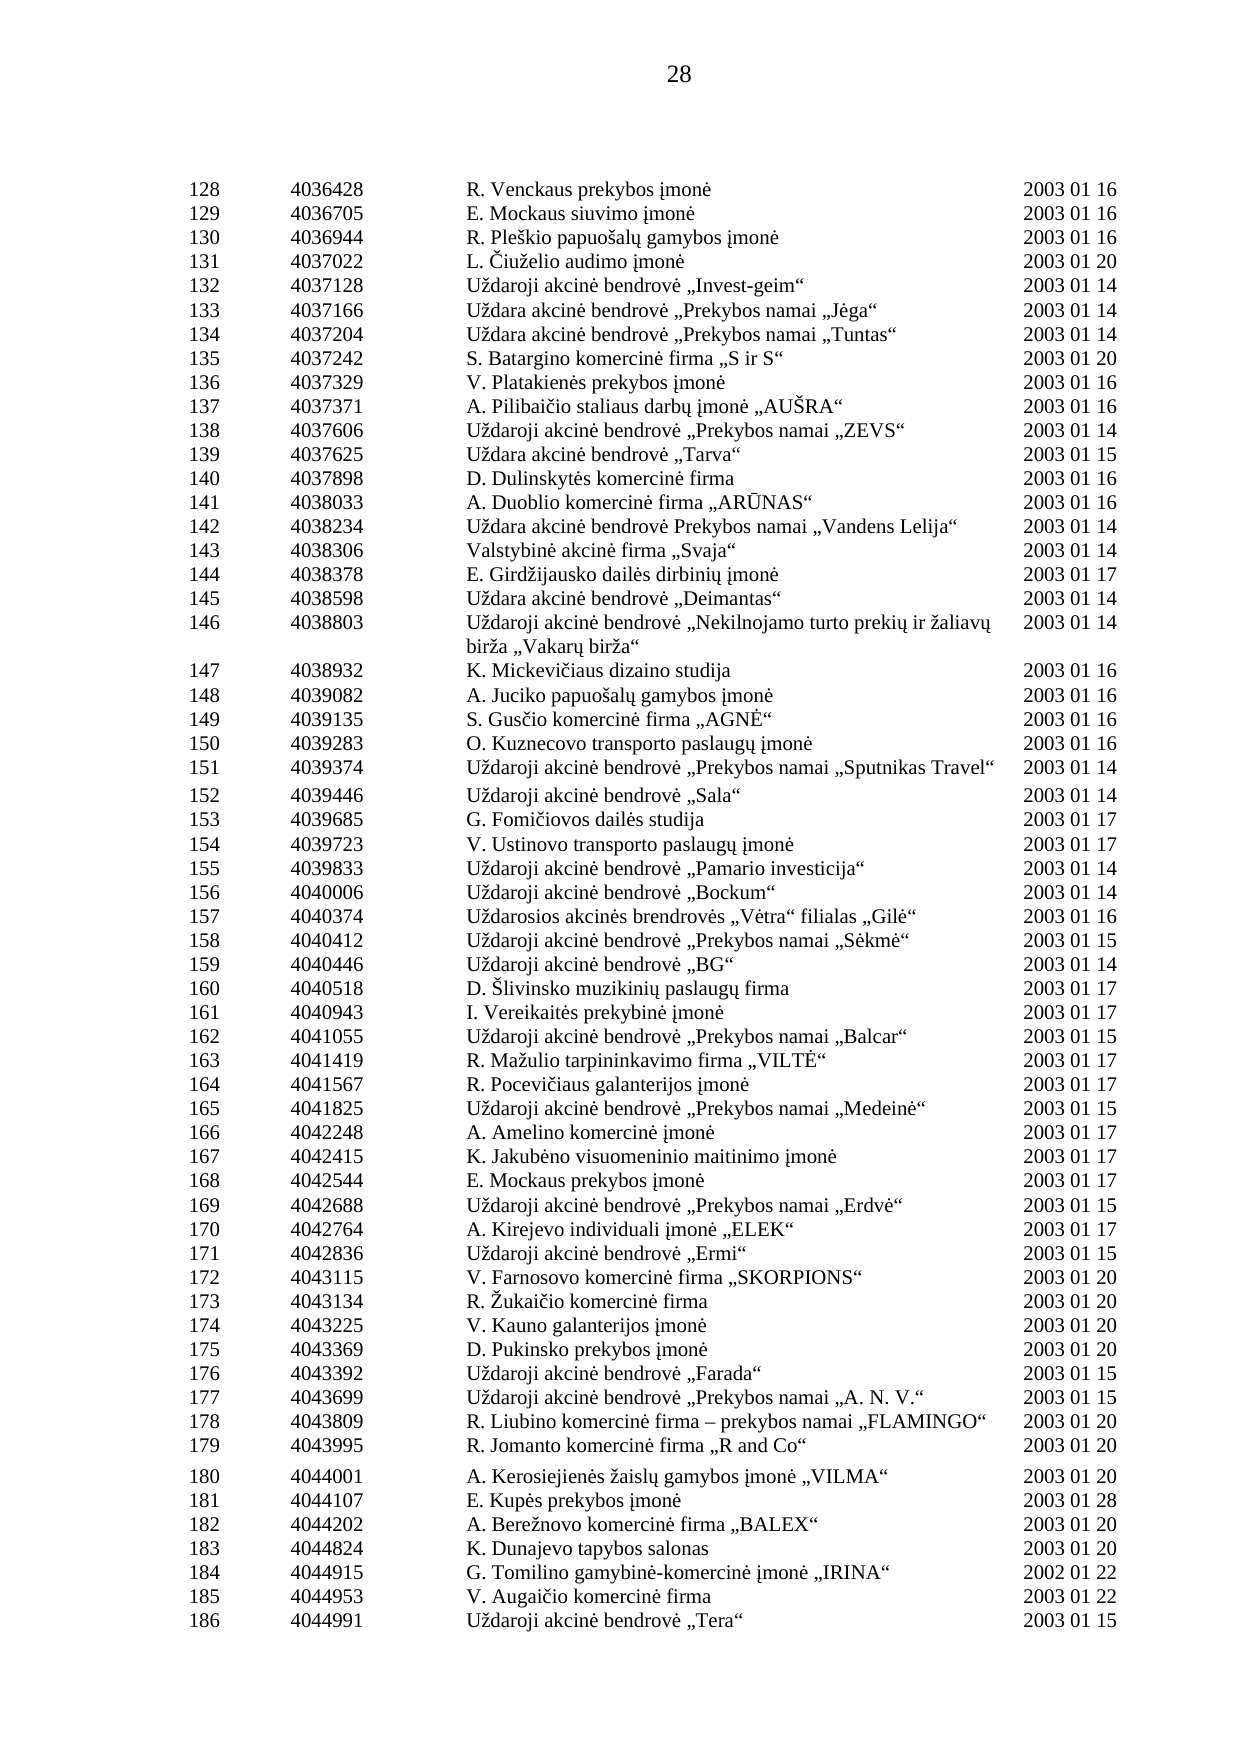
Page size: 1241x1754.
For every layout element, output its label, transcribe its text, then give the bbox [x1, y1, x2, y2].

table_cell 137 [177, 394, 279, 418]
table_cell 136 [177, 370, 279, 394]
table_cell 133 [177, 298, 279, 322]
table_cell 4039833 [279, 856, 455, 879]
table_cell D. Dulinskytės komercinė firma [455, 466, 1012, 490]
table_cell 4037204 [279, 322, 455, 346]
table_cell R. Žukaičio komercinė firma [455, 1289, 1012, 1313]
table_cell 178 [177, 1409, 279, 1433]
table_cell 2003 01 14 [1012, 298, 1181, 322]
table_cell 143 [177, 538, 279, 562]
table_cell 135 [177, 346, 279, 370]
table_cell 162 [177, 1024, 279, 1048]
table_cell Uždaroji akcinė bendrovė „Invest-geim“ [455, 274, 1012, 297]
table_cell 2003 01 20 [1012, 1337, 1181, 1361]
table_cell E. Girdžijausko dailės dirbinių įmonė [455, 562, 1012, 586]
table_cell S. Gusčio komercinė firma „AGNĖ“ [455, 707, 1012, 731]
table_cell K. Dunajevo tapybos salonas [455, 1536, 1012, 1560]
table_cell 4038033 [279, 490, 455, 514]
table_cell 159 [177, 952, 279, 976]
table_cell 155 [177, 856, 279, 879]
table_cell 4037022 [279, 249, 455, 273]
table_cell 142 [177, 514, 279, 538]
table_cell 2003 01 16 [1012, 201, 1181, 225]
table_cell Uždaroji akcinė bendrovė „Bockum“ [455, 880, 1012, 904]
table_cell 169 [177, 1193, 279, 1217]
table_cell 172 [177, 1265, 279, 1289]
table_cell 2003 01 15 [1012, 1361, 1181, 1385]
table_cell 4042764 [279, 1217, 455, 1241]
table_cell Uždaroji akcinė bendrovė „Prekybos namai „Sėkmė“ [455, 928, 1012, 952]
table_cell 4039446 [279, 783, 455, 807]
table_cell A. Amelino komercinė įmonė [455, 1120, 1012, 1144]
table_cell S. Batargino komercinė firma „S ir S“ [455, 346, 1012, 370]
table_cell D. Šlivinsko muzikinių paslaugų firma [455, 976, 1012, 1000]
table_cell 158 [177, 928, 279, 952]
table_cell 2003 01 14 [1012, 586, 1181, 610]
table_cell 4037128 [279, 274, 455, 297]
table_cell 4044915 [279, 1560, 455, 1584]
table_cell A. Duoblio komercinė firma „ARŪNAS“ [455, 490, 1012, 514]
table_cell 4044824 [279, 1536, 455, 1560]
table_cell 140 [177, 466, 279, 490]
table_cell 2003 01 17 [1012, 1048, 1181, 1072]
table_cell 2003 01 14 [1012, 880, 1181, 904]
table_cell 2003 01 20 [1012, 1512, 1181, 1536]
table_cell 2003 01 15 [1012, 1096, 1181, 1120]
table_cell R. Pleškio papuošalų gamybos įmonė [455, 225, 1012, 249]
table_cell 145 [177, 586, 279, 610]
table_cell D. Pukinsko prekybos įmonė [455, 1337, 1012, 1361]
table_cell O. Kuznecovo transporto paslaugų įmonė [455, 731, 1012, 755]
table_cell Uždaroji akcinė bendrovė „Prekybos namai „A. N. V.“ [455, 1385, 1012, 1409]
table_cell 4040518 [279, 976, 455, 1000]
table_cell 2003 01 14 [1012, 418, 1181, 442]
table_cell G. Fomičiovos dailės studija [455, 808, 1012, 831]
table_cell 2003 01 16 [1012, 904, 1181, 928]
table_cell 2003 01 16 [1012, 683, 1181, 707]
table_cell 156 [177, 880, 279, 904]
table_cell Uždaroji akcinė bendrovė „Ermi“ [455, 1241, 1012, 1265]
table_cell 168 [177, 1169, 279, 1192]
table_cell K. Mickevičiaus dizaino studija [455, 659, 1012, 682]
table_cell 2003 01 16 [1012, 731, 1181, 755]
table_cell 4044107 [279, 1488, 455, 1512]
table_cell Uždarosios akcinės brendrovės „Vėtra“ filialas „Gilė“ [455, 904, 1012, 928]
table_cell 170 [177, 1217, 279, 1241]
table_cell 4036705 [279, 201, 455, 225]
table_cell 165 [177, 1096, 279, 1120]
table_cell Uždaroji akcinė bendrovė „Pamario investicija“ [455, 856, 1012, 879]
table_cell 2003 01 15 [1012, 442, 1181, 466]
table_cell 2003 01 14 [1012, 322, 1181, 346]
table_cell 128 [177, 177, 279, 201]
table_cell 2003 01 17 [1012, 1217, 1181, 1241]
table_cell Uždara akcinė bendrovė „Prekybos namai „Tuntas“ [455, 322, 1012, 346]
table_cell 163 [177, 1048, 279, 1072]
table_cell 182 [177, 1512, 279, 1536]
table_cell 2003 01 20 [1012, 1313, 1181, 1337]
table_cell Uždaroji akcinė bendrovė „BG“ [455, 952, 1012, 976]
table_cell 2003 01 20 [1012, 1289, 1181, 1313]
table_cell 4039374 [279, 755, 455, 783]
table_cell 139 [177, 442, 279, 466]
table_cell 183 [177, 1536, 279, 1560]
table_cell 174 [177, 1313, 279, 1337]
table_cell R. Liubino komercinė firma – prekybos namai „FLAMINGO“ [455, 1409, 1012, 1433]
table_cell 4037898 [279, 466, 455, 490]
table_cell Uždaroji akcinė bendrovė „Prekybos namai „ZEVS“ [455, 418, 1012, 442]
table_cell 2002 01 22 [1012, 1560, 1181, 1584]
table_cell 2003 01 16 [1012, 707, 1181, 731]
table_cell Uždara akcinė bendrovė „Tarva“ [455, 442, 1012, 466]
table_cell 4037625 [279, 442, 455, 466]
table_cell 4044001 [279, 1464, 455, 1488]
table_cell 171 [177, 1241, 279, 1265]
table_cell 2003 01 17 [1012, 1144, 1181, 1168]
table_cell 173 [177, 1289, 279, 1313]
table_cell 4039685 [279, 808, 455, 831]
table_cell 4041825 [279, 1096, 455, 1120]
table_cell 2003 01 20 [1012, 346, 1181, 370]
table_cell Valstybinė akcinė firma „Svaja“ [455, 538, 1012, 562]
table_cell 2003 01 17 [1012, 562, 1181, 586]
table_cell 160 [177, 976, 279, 1000]
table_cell 2003 01 22 [1012, 1584, 1181, 1608]
table_cell 2003 01 14 [1012, 274, 1181, 297]
table_cell 4036944 [279, 225, 455, 249]
table_cell 153 [177, 808, 279, 831]
table_cell 4040374 [279, 904, 455, 928]
table_cell R. Jomanto komercinė firma „R and Co“ [455, 1433, 1012, 1463]
table_cell 2003 01 17 [1012, 1120, 1181, 1144]
table_cell K. Jakubėno visuomeninio maitinimo įmonė [455, 1144, 1012, 1168]
table_cell 134 [177, 322, 279, 346]
table_cell 177 [177, 1385, 279, 1409]
table_cell V. Platakienės prekybos įmonė [455, 370, 1012, 394]
table_cell A. Kerosiejienės žaislų gamybos įmonė „VILMA“ [455, 1464, 1012, 1488]
table_cell 2003 01 20 [1012, 1536, 1181, 1560]
table_cell 175 [177, 1337, 279, 1361]
table_cell 4041055 [279, 1024, 455, 1048]
table_cell 129 [177, 201, 279, 225]
table_cell 157 [177, 904, 279, 928]
table_cell 4043995 [279, 1433, 455, 1463]
table_cell 4040943 [279, 1000, 455, 1024]
table_cell 2003 01 15 [1012, 1024, 1181, 1048]
table_cell 4044953 [279, 1584, 455, 1608]
table_cell 132 [177, 274, 279, 297]
table_cell 148 [177, 683, 279, 707]
table_cell 4040006 [279, 880, 455, 904]
table_cell 138 [177, 418, 279, 442]
table_cell A. Berežnovo komercinė firma „BALEX“ [455, 1512, 1012, 1536]
table_cell Uždaroji akcinė bendrovė „Nekilnojamo turto prekių ir žaliavų birža „Vakarų birža“ [455, 610, 1012, 658]
table_cell 4038378 [279, 562, 455, 586]
table_cell 2003 01 14 [1012, 610, 1181, 658]
table_cell 4038306 [279, 538, 455, 562]
table_cell 2003 01 16 [1012, 394, 1181, 418]
table_cell 4037242 [279, 346, 455, 370]
table_cell 181 [177, 1488, 279, 1512]
table_cell 4043699 [279, 1385, 455, 1409]
table_cell 167 [177, 1144, 279, 1168]
table_cell 176 [177, 1361, 279, 1385]
table_cell L. Čiuželio audimo įmonė [455, 249, 1012, 273]
table_cell I. Vereikaitės prekybinė įmonė [455, 1000, 1012, 1024]
table_cell 2003 01 16 [1012, 370, 1181, 394]
table_cell 4043115 [279, 1265, 455, 1289]
table_cell 2003 01 15 [1012, 928, 1181, 952]
table_cell 141 [177, 490, 279, 514]
table_cell R. Venckaus prekybos įmonė [455, 177, 1012, 201]
table_cell E. Mockaus prekybos įmonė [455, 1169, 1012, 1192]
table_cell 4038803 [279, 610, 455, 658]
table_cell 180 [177, 1464, 279, 1488]
table_cell Uždara akcinė bendrovė „Deimantas“ [455, 586, 1012, 610]
table_cell 179 [177, 1433, 279, 1463]
table_cell 4044202 [279, 1512, 455, 1536]
table_cell 4042688 [279, 1193, 455, 1217]
table_cell 2003 01 15 [1012, 1193, 1181, 1217]
table_cell 184 [177, 1560, 279, 1584]
table_cell V. Augaičio komercinė firma [455, 1584, 1012, 1608]
table_cell 4043809 [279, 1409, 455, 1433]
table_cell 2003 01 17 [1012, 808, 1181, 831]
table_cell 147 [177, 659, 279, 682]
table_cell 2003 01 15 [1012, 1241, 1181, 1265]
table_cell 2003 01 15 [1012, 1608, 1181, 1632]
table_cell E. Kupės prekybos įmonė [455, 1488, 1012, 1512]
table_cell 4039082 [279, 683, 455, 707]
table_cell 185 [177, 1584, 279, 1608]
table_cell E. Mockaus siuvimo įmonė [455, 201, 1012, 225]
table_cell 4042248 [279, 1120, 455, 1144]
table_cell R. Pocevičiaus galanterijos įmonė [455, 1072, 1012, 1096]
table_cell 2003 01 28 [1012, 1488, 1181, 1512]
table_cell 4037371 [279, 394, 455, 418]
table_cell 131 [177, 249, 279, 273]
table_cell 2003 01 20 [1012, 1265, 1181, 1289]
table_cell 2003 01 14 [1012, 856, 1181, 879]
table_cell 2003 01 14 [1012, 755, 1181, 783]
table_cell 4040446 [279, 952, 455, 976]
table_cell 161 [177, 1000, 279, 1024]
table_cell 2003 01 16 [1012, 225, 1181, 249]
table_cell Uždaroji akcinė bendrovė „Prekybos namai „Erdvė“ [455, 1193, 1012, 1217]
table_cell 4043392 [279, 1361, 455, 1385]
table_cell 4043369 [279, 1337, 455, 1361]
table_cell A. Juciko papuošalų gamybos įmonė [455, 683, 1012, 707]
table_cell Uždara akcinė bendrovė Prekybos namai „Vandens Lelija“ [455, 514, 1012, 538]
table_cell 154 [177, 831, 279, 856]
table_cell 4038598 [279, 586, 455, 610]
table_cell 4038932 [279, 659, 455, 682]
table_cell 2003 01 20 [1012, 249, 1181, 273]
table_cell 2003 01 16 [1012, 466, 1181, 490]
table_cell 166 [177, 1120, 279, 1144]
table_cell Uždaroji akcinė bendrovė „Prekybos namai „Balcar“ [455, 1024, 1012, 1048]
table_cell 186 [177, 1608, 279, 1632]
table_cell 2003 01 14 [1012, 514, 1181, 538]
table_cell 4037329 [279, 370, 455, 394]
table_cell 151 [177, 755, 279, 783]
table_cell 4039723 [279, 831, 455, 856]
table_cell 4043134 [279, 1289, 455, 1313]
table_cell 4039135 [279, 707, 455, 731]
table_cell 4041419 [279, 1048, 455, 1072]
table_cell 2003 01 20 [1012, 1464, 1181, 1488]
table_cell 4042836 [279, 1241, 455, 1265]
table_cell 2003 01 14 [1012, 538, 1181, 562]
table_cell 164 [177, 1072, 279, 1096]
table_cell 2003 01 15 [1012, 1385, 1181, 1409]
table_cell Uždaroji akcinė bendrovė „Prekybos namai „Sputnikas Travel“ [455, 755, 1012, 783]
table_cell V. Farnosovo komercinė firma „SKORPIONS“ [455, 1265, 1012, 1289]
table_cell 2003 01 17 [1012, 1169, 1181, 1192]
table_cell 2003 01 17 [1012, 1000, 1181, 1024]
table_cell A. Pilibaičio staliaus darbų įmonė „AUŠRA“ [455, 394, 1012, 418]
table_cell Uždara akcinė bendrovė „Prekybos namai „Jėga“ [455, 298, 1012, 322]
table_cell 144 [177, 562, 279, 586]
table_cell 2003 01 14 [1012, 952, 1181, 976]
table_cell 2003 01 16 [1012, 177, 1181, 201]
table_cell 4040412 [279, 928, 455, 952]
table_cell 2003 01 16 [1012, 659, 1181, 682]
table_cell 2003 01 14 [1012, 783, 1181, 807]
table_cell 149 [177, 707, 279, 731]
table_cell Uždaroji akcinė bendrovė „Sala“ [455, 783, 1012, 807]
table_cell 2003 01 17 [1012, 1072, 1181, 1096]
table_cell 152 [177, 783, 279, 807]
table_cell V. Ustinovo transporto paslaugų įmonė [455, 831, 1012, 856]
table_cell 4044991 [279, 1608, 455, 1632]
table_cell Uždaroji akcinė bendrovė „Tera“ [455, 1608, 1012, 1632]
table_cell 4043225 [279, 1313, 455, 1337]
table_cell 4042544 [279, 1169, 455, 1192]
table_cell 2003 01 16 [1012, 490, 1181, 514]
table_cell 4042415 [279, 1144, 455, 1168]
table_cell 150 [177, 731, 279, 755]
table_cell 4039283 [279, 731, 455, 755]
table_cell 130 [177, 225, 279, 249]
table_cell 4041567 [279, 1072, 455, 1096]
table_cell G. Tomilino gamybinė-komercinė įmonė „IRINA“ [455, 1560, 1012, 1584]
table_cell 4037166 [279, 298, 455, 322]
table_cell 146 [177, 610, 279, 658]
table_cell 4036428 [279, 177, 455, 201]
table_cell Uždaroji akcinė bendrovė „Prekybos namai „Medeinė“ [455, 1096, 1012, 1120]
table_cell Uždaroji akcinė bendrovė „Farada“ [455, 1361, 1012, 1385]
table_cell 2003 01 20 [1012, 1409, 1181, 1433]
table_cell A. Kirejevo individuali įmonė „ELEK“ [455, 1217, 1012, 1241]
table_cell R. Mažulio tarpininkavimo firma „VILTĖ“ [455, 1048, 1012, 1072]
table_cell 2003 01 17 [1012, 976, 1181, 1000]
table_cell 4037606 [279, 418, 455, 442]
table_cell 2003 01 20 [1012, 1433, 1181, 1463]
table_cell 4038234 [279, 514, 455, 538]
table_cell 2003 01 17 [1012, 831, 1181, 856]
table_cell V. Kauno galanterijos įmonė [455, 1313, 1012, 1337]
